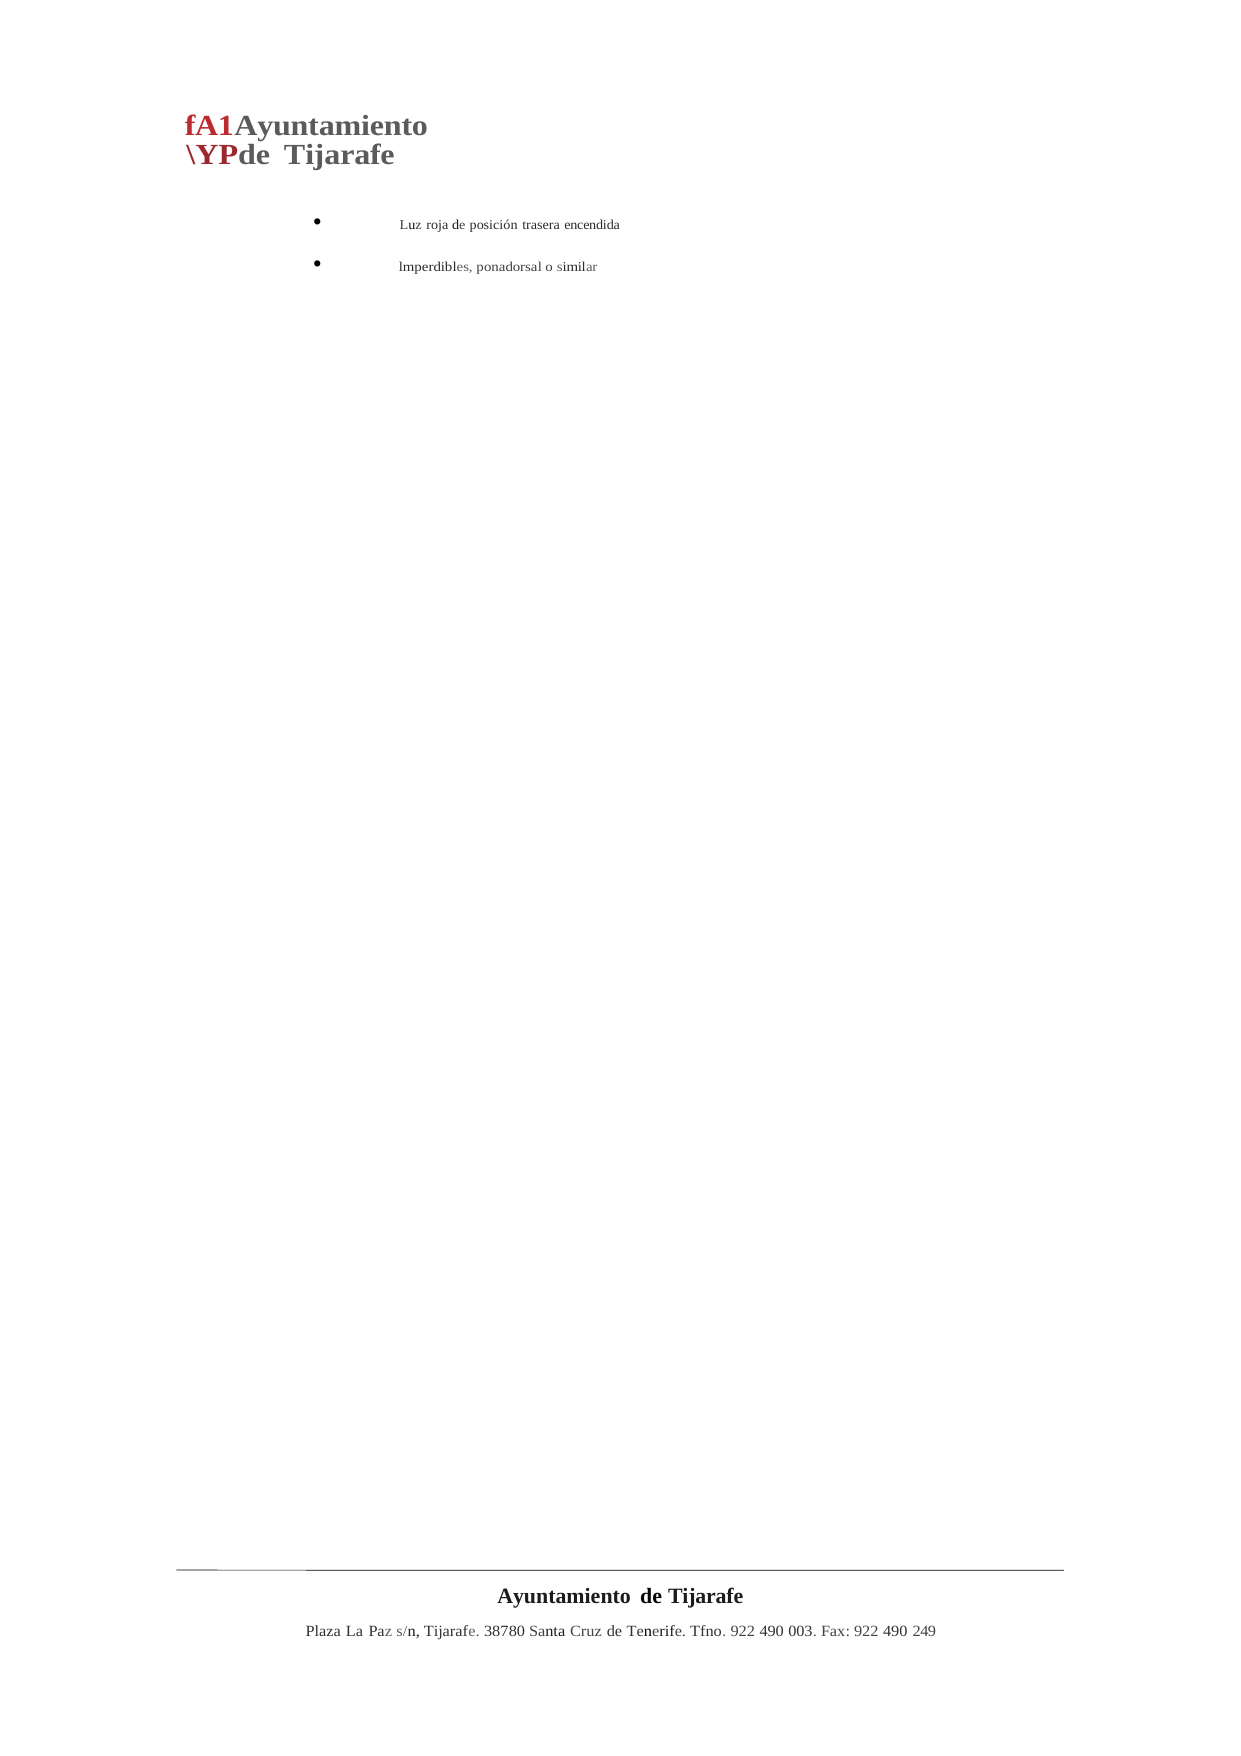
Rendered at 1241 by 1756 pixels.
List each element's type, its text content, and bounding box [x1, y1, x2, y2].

list lmperdibles, ponadorsal o similar [313, 237, 1218, 280]
list Luz roja de posición trasera encendida [313, 200, 1218, 237]
